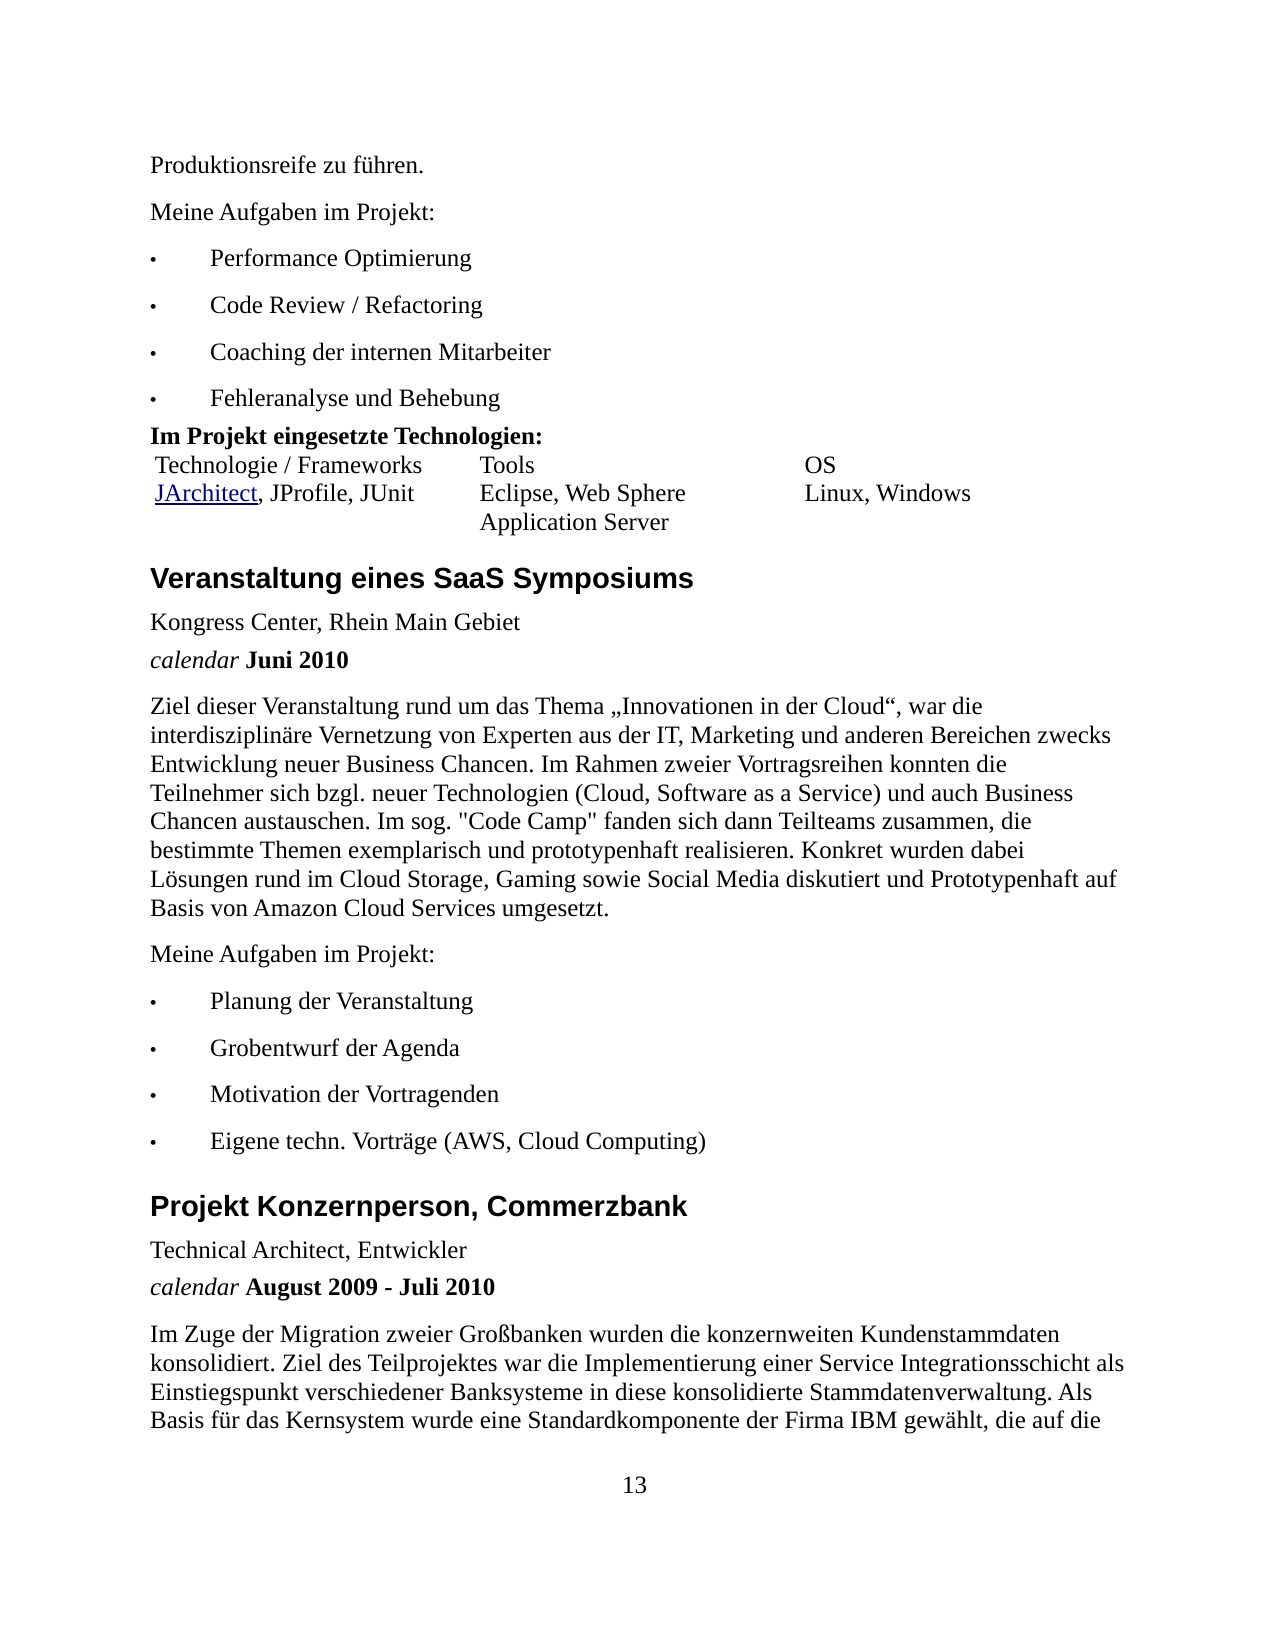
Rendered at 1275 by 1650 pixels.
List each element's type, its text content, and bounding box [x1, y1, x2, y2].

list Motivation der Vortragenden [150, 1079, 1125, 1108]
list Grobentwurf der Agenda [150, 1033, 1125, 1061]
text Meine Aufgaben im Projekt: [150, 197, 1125, 225]
table_header Technologie / Frameworks [150, 450, 475, 478]
text calendar August 2009 - Juli 2010 [150, 1272, 1125, 1301]
list Planung der Veranstaltung [150, 986, 1125, 1015]
table_cell Eclipse, Web Sphere Application Server [475, 479, 800, 536]
text Meine Aufgaben im Projekt: [150, 939, 1125, 968]
list Performance Optimierung [150, 243, 1125, 272]
table_cell JArchitect, JProfile, JUnit [150, 479, 475, 536]
text Ziel dieser Veranstaltung rund um das Thema „Innovationen in der Cloud“, war die interdisziplinäre Vernetzung von Experten aus der IT, Marketing und anderen Bereichen zwecks Entwicklung neuer Business Chancen. Im Rahmen zweier Vortragsreihen konnten die Teilnehmer sich bzgl. neuer Technologien (Cloud, Software as a Service) und auch Business Chancen austauschen. Im sog. "Code Camp" fanden sich dann Teilteams zusammen, die bestimmte Themen exemplarisch und prototypenhaft realisieren. Konkret wurden dabei Lösungen rund im Cloud Storage, Gaming sowie Social Media diskutiert und Prototypenhaft auf Basis von Amazon Cloud Services umgesetzt. [150, 691, 1125, 921]
text Im Zuge der Migration zweier Großbanken wurden die konzernweiten Kundenstammdaten konsolidiert. Ziel des Teilprojektes war die Implementierung einer Service Integrationsschicht als Einstiegspunkt verschiedener Banksysteme in diese konsolidierte Stammdatenverwaltung. Als Basis für das Kernsystem wurde eine Standardkomponente der Firma IBM gewählt, die auf die [150, 1319, 1125, 1434]
text Kongress Center, Rhein Main Gebiet [150, 607, 1125, 636]
list Fehleranalyse und Behebung [150, 383, 1125, 412]
table_header OS [800, 450, 1125, 478]
text Im Projekt eingesetzte Technologien: [150, 421, 1125, 450]
list Coaching der internen Mitarbeiter [150, 337, 1125, 365]
table_cell Linux, Windows [800, 479, 1125, 536]
subtitle Projekt Konzernperson, Commerzbank [150, 1189, 1125, 1222]
list Eigene techn. Vorträge (AWS, Cloud Computing) [150, 1126, 1125, 1155]
list Code Review / Refactoring [150, 290, 1125, 319]
text Technical Architect, Entwickler [150, 1235, 1125, 1263]
text Produktionsreife zu führen. [150, 150, 1125, 179]
text calendar Juni 2010 [150, 645, 1125, 673]
subtitle Veranstaltung eines SaaS Symposiums [150, 561, 1125, 594]
table_header Tools [475, 450, 800, 478]
